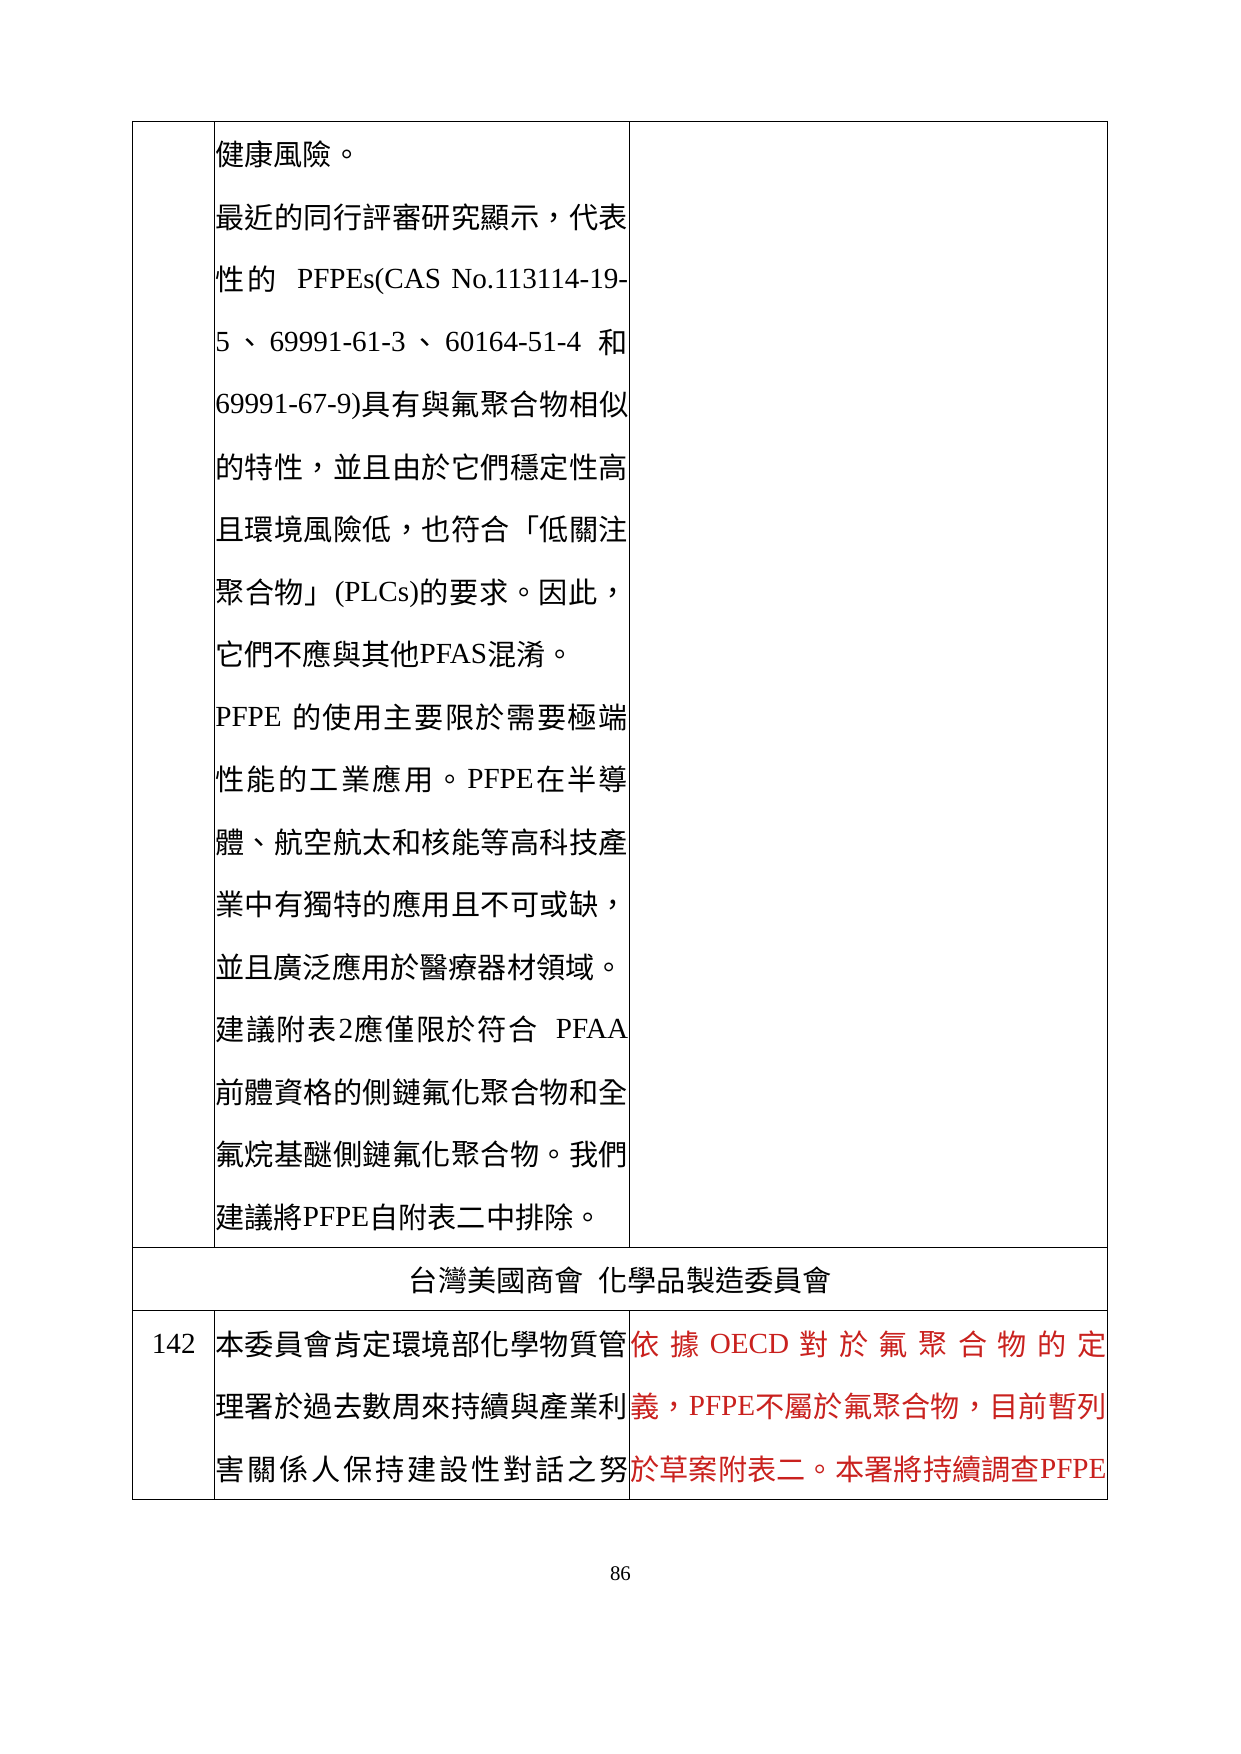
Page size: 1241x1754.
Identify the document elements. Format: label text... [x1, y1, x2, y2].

table_cell 台灣美國商會 化學品製造委員會 [133, 1248, 1107, 1310]
table_cell [630, 122, 1107, 1247]
table_cell 本委員會肯定環境部化學物質管理署於過去數周來持續與產業利害關係人保持建設性對話之努 [215, 1311, 629, 1499]
table_cell 健康風險。 最近的同行評審研究顯示，代表性的 PFPEs(CAS No.113114-19-5、69991-61-3、60164-51-4 和 69991-67-9)具有與氟聚合物相似的特性，並且由於它們穩定性高且環境風險低，也符合「低關注聚合物」(PLCs)的要求。因此，它們不應與其他PFAS混淆。 PFPE 的使用主要限於需要極端性能的工業應用。PFPE在半導體、航空航太和核能等高科技產業中有獨特的應用且不可或缺，並且廣泛應用於醫療器材領域。 建議附表2應僅限於符合 PFAA 前體資格的側鏈氟化聚合物和全氟烷基醚側鏈氟化聚合物。我們建議將PFPE自附表二中排除。 [215, 122, 629, 1247]
table_cell [133, 122, 214, 1247]
table_cell 依據OECD對於氟聚合物的定義，PFPE不屬於氟聚合物，目前暫列於草案附表二。本署將持續調查PFPE [630, 1311, 1107, 1499]
table_cell 142 [133, 1311, 214, 1499]
